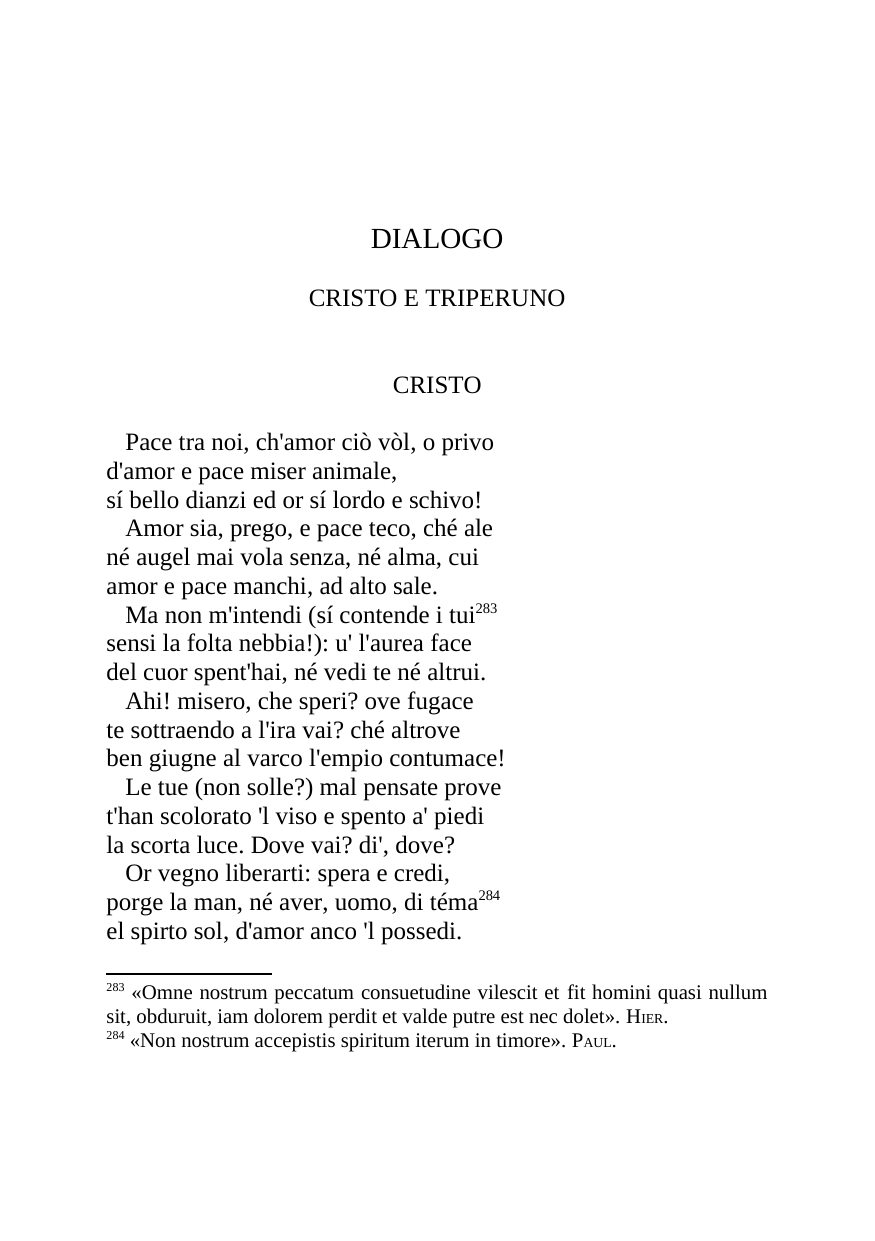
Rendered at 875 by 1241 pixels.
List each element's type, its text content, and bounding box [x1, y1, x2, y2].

text del cuor spent'hai, né vedi te né altrui. [106, 657, 768, 686]
text Or vegno liberarti: spera e credi, [125, 858, 768, 887]
text el spirto sol, d'amor anco 'l possedi. [106, 916, 768, 945]
text «Omne nostrum peccatum consuetudine vilescit et fit homini quasi nullum sit, obduruit, iam dolorem perdit et valde putre est nec dolet». Hier. [106, 979, 768, 1028]
text Amor sia, prego, e pace teco, ché ale [125, 513, 768, 542]
text sí bello dianzi ed or sí lordo e schivo! [106, 485, 768, 513]
text Ma non m'intendi (sí contende i tui [125, 600, 768, 628]
text porge la man, né aver, uomo, di téma [106, 887, 768, 916]
text CRISTO E TRIPERUNO [106, 283, 768, 312]
text d'amor e pace miser animale, [106, 456, 768, 485]
text ben giugne al varco l'empio contumace! [106, 743, 768, 772]
text CRISTO [106, 370, 768, 398]
text Ahi! misero, che speri? ove fugace [125, 686, 768, 715]
text t'han scolorato 'l viso e spento a' piedi [106, 801, 768, 830]
text Pace tra noi, ch'amor ciò vòl, o privo [125, 427, 768, 456]
text Le tue (non solle?) mal pensate prove [125, 772, 768, 801]
text «Non nostrum accepistis spiritum iterum in timore». Paul. [106, 1028, 768, 1052]
text sensi la folta nebbia!): u' l'aurea face [106, 628, 768, 657]
text te sottraendo a l'ira vai? ché altrove [106, 715, 768, 743]
text né augel mai vola senza, né alma, cui [106, 542, 768, 571]
text la scorta luce. Dove vai? di', dove? [106, 830, 768, 858]
text amor e pace manchi, ad alto sale. [106, 571, 768, 600]
text DIALOGO [106, 221, 768, 255]
